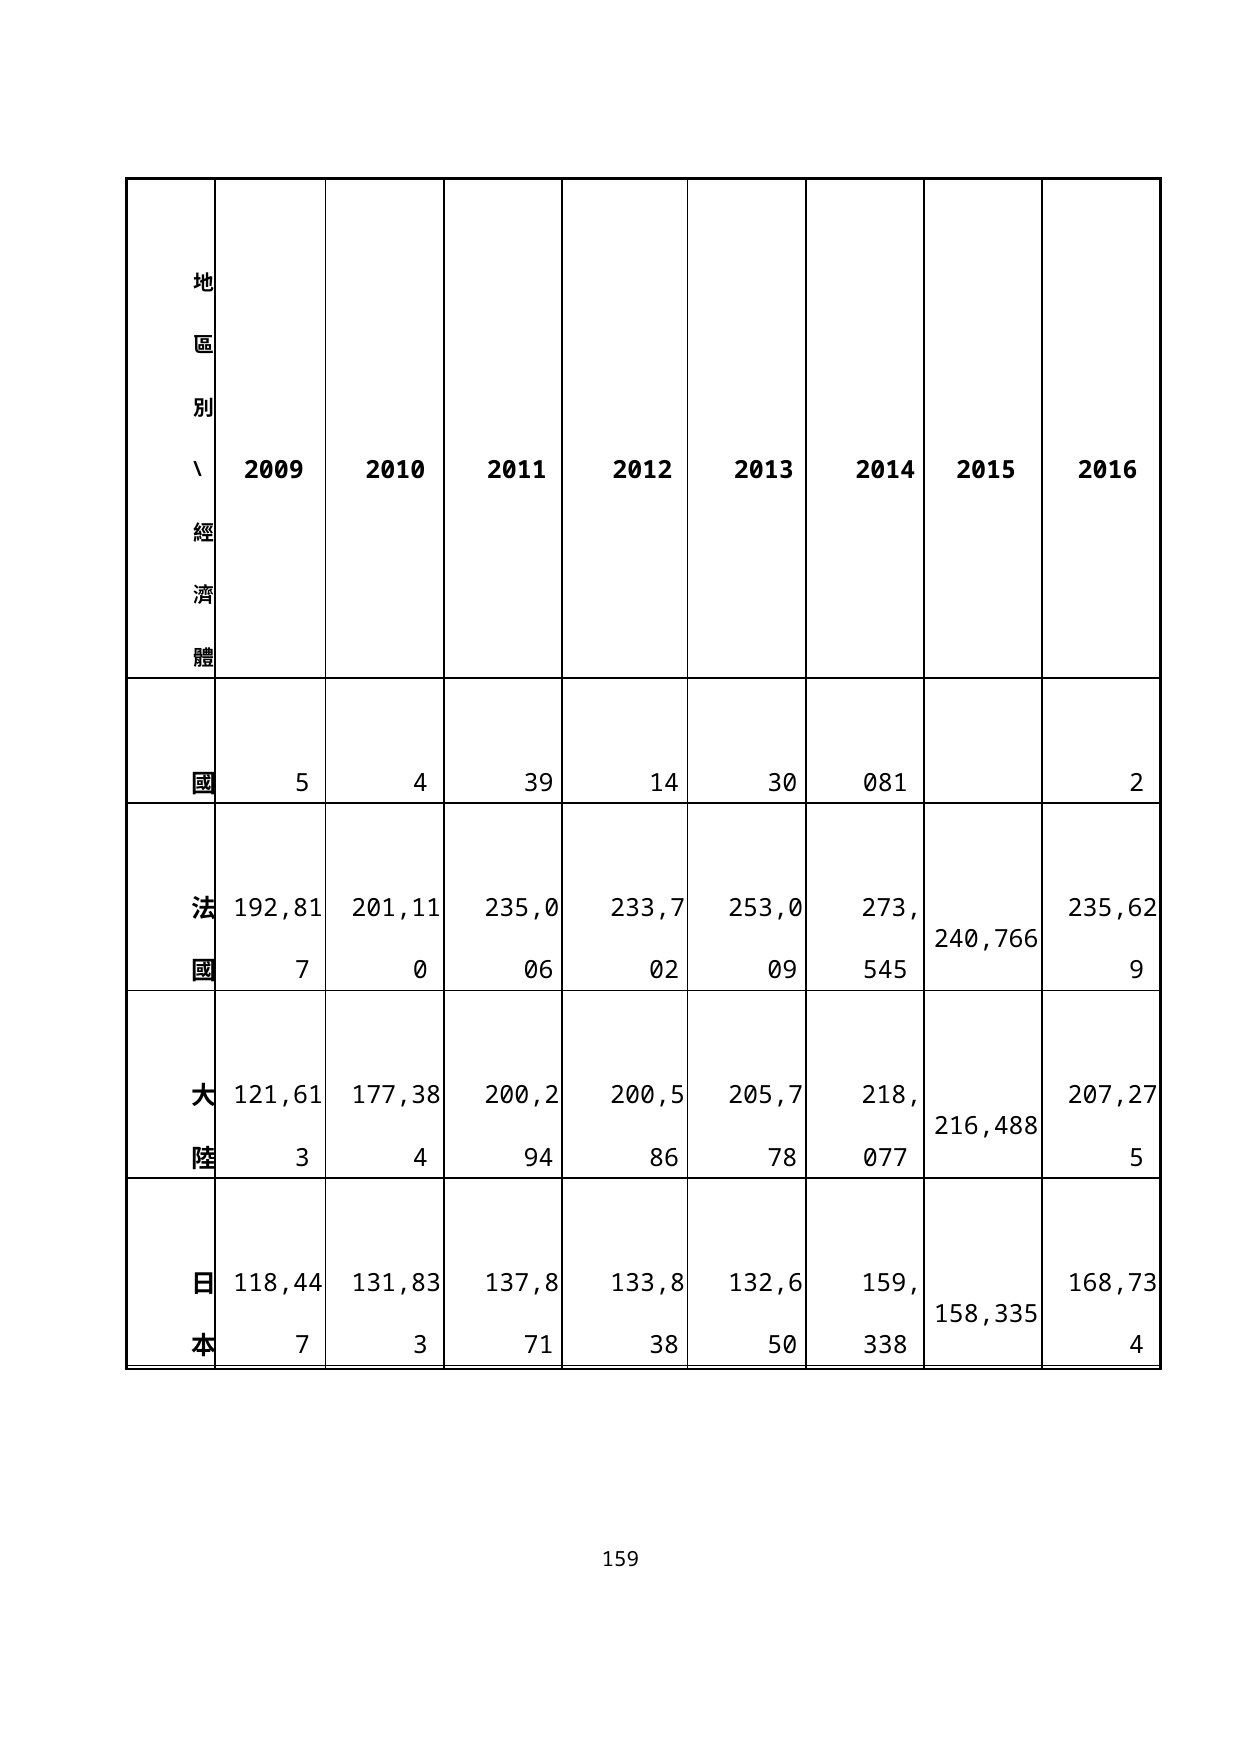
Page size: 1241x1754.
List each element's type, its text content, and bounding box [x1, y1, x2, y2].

table_cell 192,817 [216, 804, 325, 990]
table_cell [925, 679, 1041, 802]
table_cell 168,734 [1043, 1179, 1159, 1365]
table_cell 177,384 [326, 991, 443, 1177]
table_header 2012 [563, 180, 687, 677]
table_cell 133,838 [563, 1179, 687, 1365]
table_cell 235,629 [1043, 804, 1159, 990]
table_cell 2 [1043, 679, 1159, 802]
table_cell 4 [326, 679, 443, 802]
table_header 2016 [1043, 180, 1159, 677]
table_cell 200,294 [445, 991, 561, 1177]
table_cell 137,871 [445, 1179, 561, 1365]
table_cell 158,335 [925, 1179, 1041, 1365]
table_cell 118,447 [216, 1179, 325, 1365]
table_header 2013 [688, 180, 805, 677]
table_cell 253,009 [688, 804, 805, 990]
table_cell 240,766 [925, 804, 1041, 990]
table_cell 30 [688, 679, 805, 802]
table_cell 218,077 [807, 991, 923, 1177]
table_cell 200,586 [563, 991, 687, 1177]
table_cell 273,545 [807, 804, 923, 990]
table_cell 大陸 [128, 991, 214, 1177]
table_cell 14 [563, 679, 687, 802]
table_cell 081 [807, 679, 923, 802]
table_cell 121,613 [216, 991, 325, 1177]
table_cell 205,778 [688, 991, 805, 1177]
table_cell 日本 [128, 1179, 214, 1365]
table_cell 132,650 [688, 1179, 805, 1365]
table_cell 207,275 [1043, 991, 1159, 1177]
table_cell 235,006 [445, 804, 561, 990]
table_cell 39 [445, 679, 561, 802]
table_header 2009 [216, 180, 325, 677]
table_cell 國 [128, 679, 214, 802]
table_cell 法國 [128, 804, 214, 990]
table_header 2014 [807, 180, 923, 677]
table_header 2011 [445, 180, 561, 677]
table_cell 216,488 [925, 991, 1041, 1177]
table_cell 5 [216, 679, 325, 802]
table_header 2010 [326, 180, 443, 677]
table_cell 201,110 [326, 804, 443, 990]
table_header 2015 [925, 180, 1041, 677]
table_cell 131,833 [326, 1179, 443, 1365]
table_header 地區別\經濟體 [128, 180, 214, 677]
table_cell 159,338 [807, 1179, 923, 1365]
table_cell 233,702 [563, 804, 687, 990]
